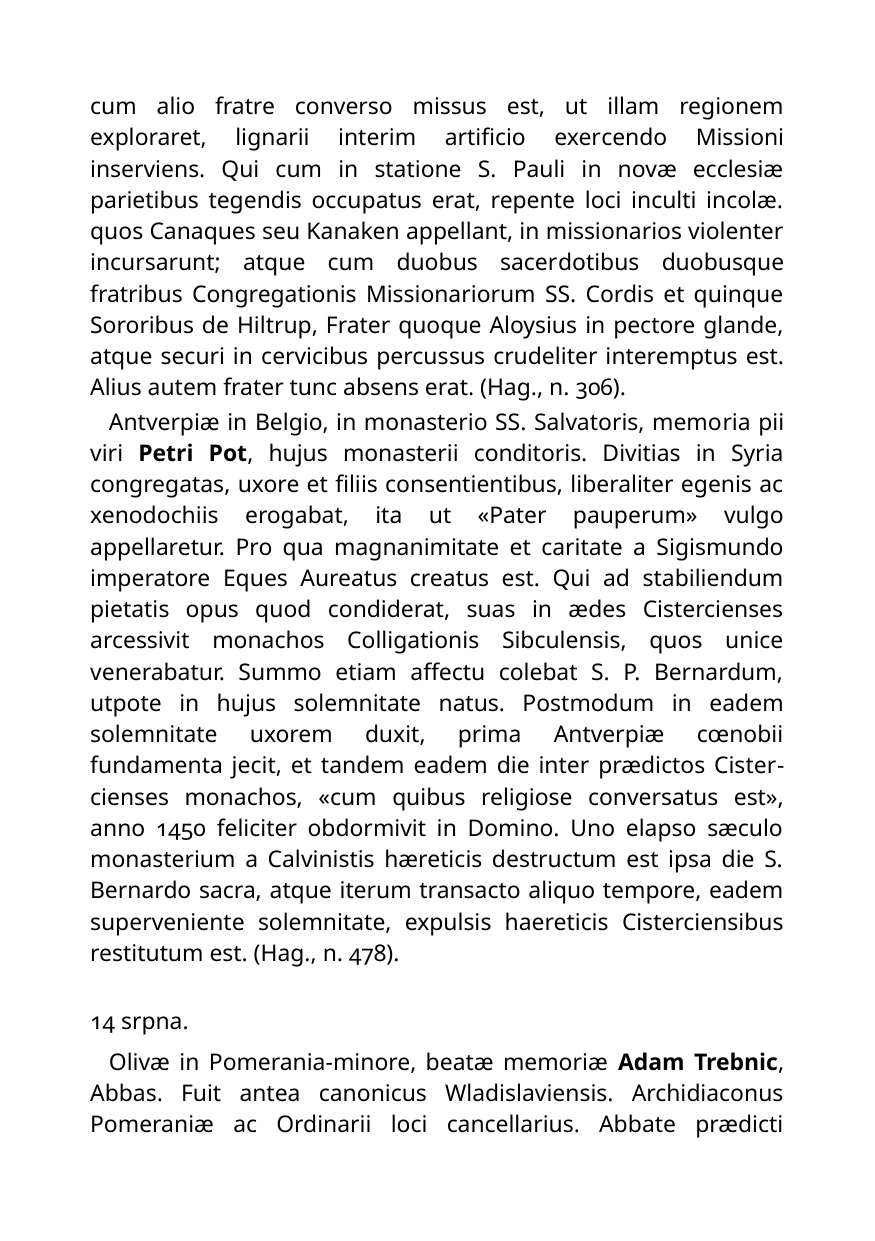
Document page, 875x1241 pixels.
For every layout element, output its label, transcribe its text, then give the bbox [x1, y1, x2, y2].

text Olivæ in Pomerania-minore, beatæ memoriæ Adam Trebnic, Abbas. Fuit antea canonicus Wladislaviensis. Archidiaconus Pomeraniæ ac Ordinarii loci cancellarius. Abbate prædicti [90, 1046, 784, 1139]
text cum alio fratre converso missus est, ut illam regionem exploraret, lignarii interim artificio exer­cendo Missioni inserviens. Qui cum in statione S. Pauli in novæ ecclesiæ parietibus tegendis occupatus erat, repente loci inculti incolæ. quos Canaques seu Kanaken appellant, in missionarios violenter incursarunt; atque cum duobus sacer­dotibus duobusque fratribus Congregationis Missionariorum SS. Cordis et quinque Sororibus de Hiltrup, Frater quoque Aloysius in pectore glande, atque securi in cervicibus percus­sus crudeliter interemptus est. Alius autem frater tunc absens erat. (Hag., n. 306). [90, 90, 784, 402]
text 14 srpna. [90, 1005, 784, 1037]
text Antverpiæ in Belgio, in monasterio SS. Salvatoris, memo­ria pii viri Petri Pot, hujus monasterii conditoris. Divitias in Syria congregatas, uxore et filiis consentientibus, liberaliter egenis ac xenodochiis erogabat, ita ut «Pater pauperum» vulgo appellaretur. Pro qua magnanimitate et caritate a Sigismundo imperatore Eques Aureatus creatus est. Qui ad stabiliendum pietatis opus quod condiderat, suas in ædes Cistercienses arcessivit monachos Colligationis Sibculensis, quos unice venerabatur. Summo etiam affectu colebat S. P. Bernardum, utpote in hujus solemnitate natus. Postmodum in eadem solemnitate uxorem duxit, prima Antverpiæ cœnobii fundamenta jecit, et tandem eadem die inter prædictos Cister­cienses monachos, «cum quibus religiose conversatus est», anno 1450 feliciter obdormivit in Domino. Uno elapso sæculo monasterium a Calvinistis hæreticis destructum est ipsa die S. Bernardo sacra, atque iterum transacto aliquo tempore, eadem superveniente solemnitate, expulsis haereticis Cisterciensibus restitutum est. (Hag., n. 478). [90, 406, 784, 968]
